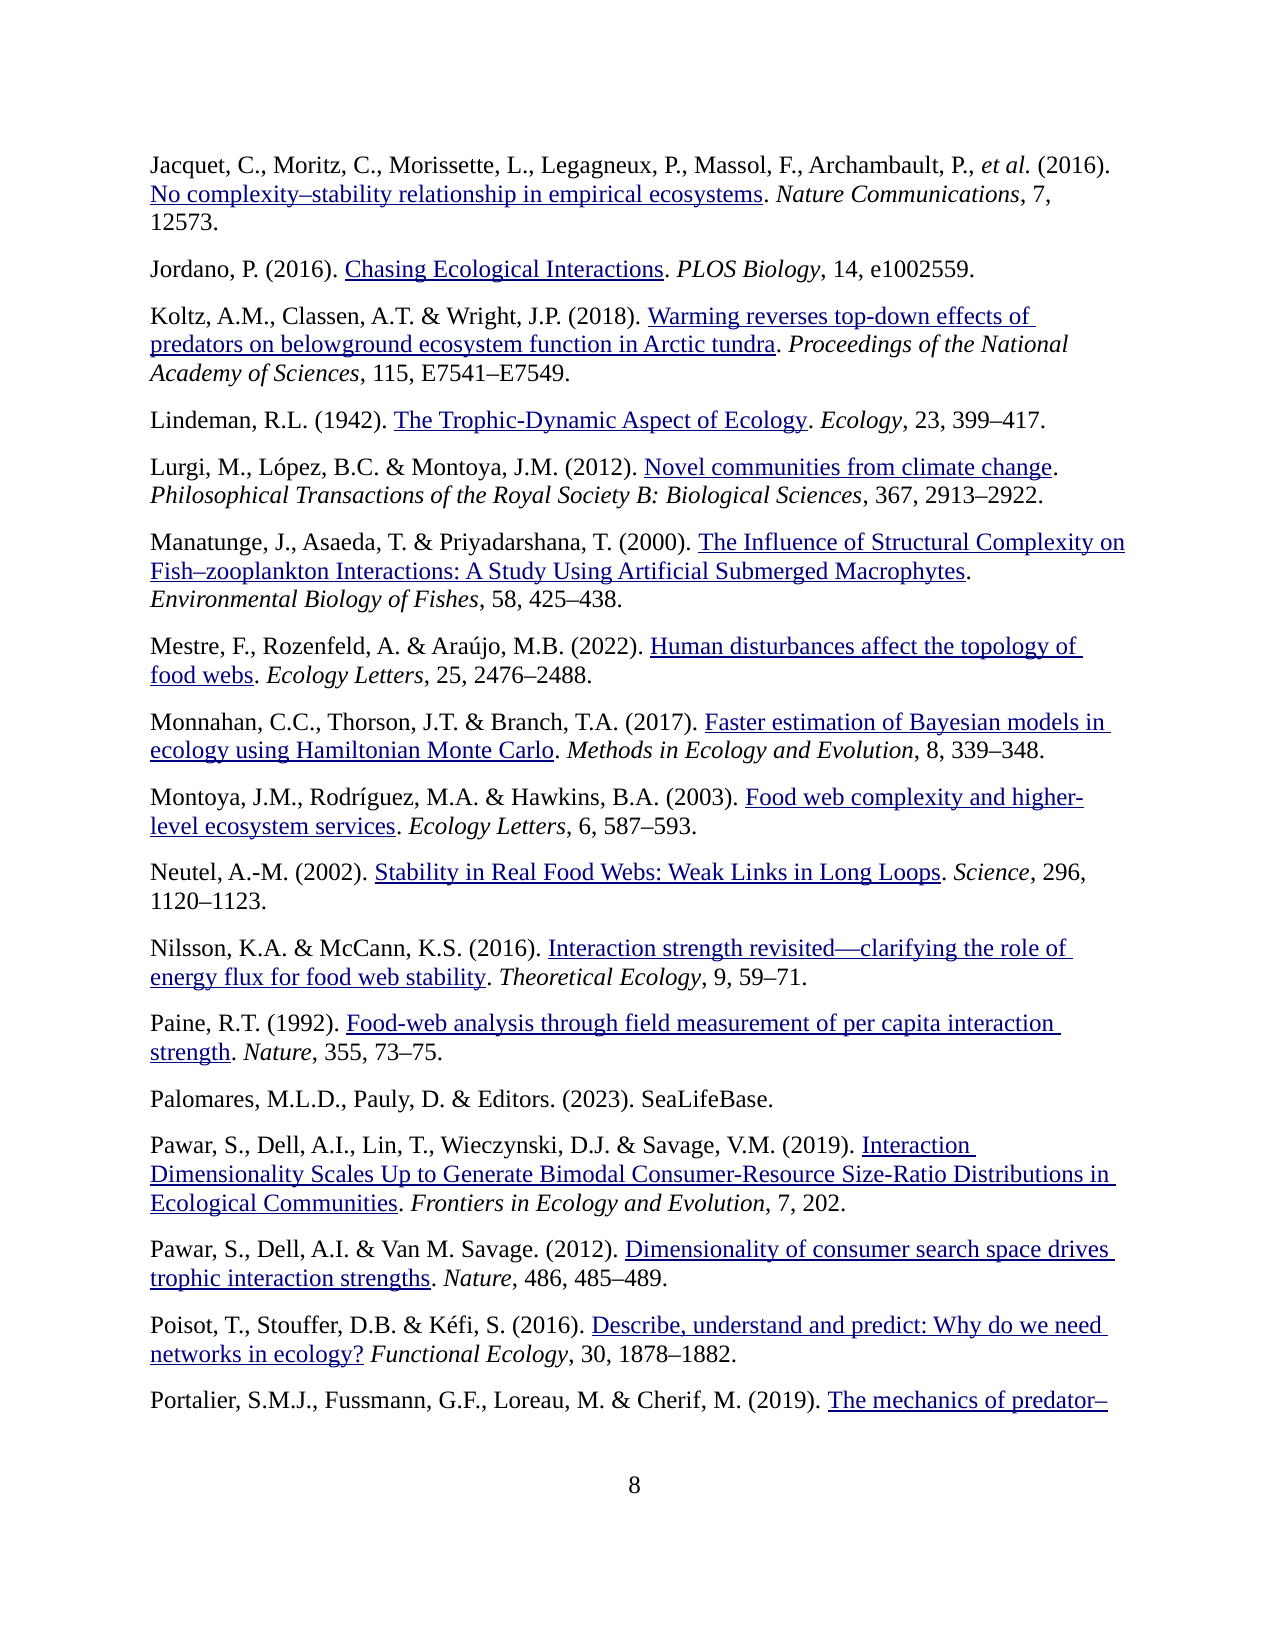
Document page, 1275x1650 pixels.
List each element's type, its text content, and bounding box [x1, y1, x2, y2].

text Lindeman, R.L. (1942). The Trophic-Dynamic Aspect of Ecology. Ecology, 23, 399–417. [150, 405, 1125, 434]
text Poisot, T., Stouffer, D.B. & Kéfi, S. (2016). Describe, understand and predict: Why do we need networks in ecology? Functional Ecology, 30, 1878–1882. [150, 1310, 1125, 1367]
text Pawar, S., Dell, A.I., Lin, T., Wieczynski, D.J. & Savage, V.M. (2019). Interaction Dimensionality Scales Up to Generate Bimodal Consumer-Resource Size-Ratio Distributions in Ecological Communities. Frontiers in Ecology and Evolution, 7, 202. [150, 1130, 1125, 1217]
text Jordano, P. (2016). Chasing Ecological Interactions. PLOS Biology, 14, e1002559. [150, 254, 1125, 283]
text Manatunge, J., Asaeda, T. & Priyadarshana, T. (2000). The Influence of Structural Complexity on Fish–zooplankton Interactions: A Study Using Artificial Submerged Macrophytes. Environmental Biology of Fishes, 58, 425–438. [150, 527, 1125, 613]
text Montoya, J.M., Rodríguez, M.A. & Hawkins, B.A. (2003). Food web complexity and higher-level ecosystem services. Ecology Letters, 6, 587–593. [150, 782, 1125, 839]
text Nilsson, K.A. & McCann, K.S. (2016). Interaction strength revisited—clarifying the role of energy flux for food web stability. Theoretical Ecology, 9, 59–71. [150, 933, 1125, 990]
text Paine, R.T. (1992). Food-web analysis through field measurement of per capita interaction strength. Nature, 355, 73–75. [150, 1008, 1125, 1066]
text Neutel, A.-M. (2002). Stability in Real Food Webs: Weak Links in Long Loops. Science, 296, 1120–1123. [150, 857, 1125, 915]
text Portalier, S.M.J., Fussmann, G.F., Loreau, M. & Cherif, M. (2019). The mechanics of predator– [150, 1385, 1125, 1414]
text Monnahan, C.C., Thorson, J.T. & Branch, T.A. (2017). Faster estimation of Bayesian models in ecology using Hamiltonian Monte Carlo. Methods in Ecology and Evolution, 8, 339–348. [150, 707, 1125, 764]
text Lurgi, M., López, B.C. & Montoya, J.M. (2012). Novel communities from climate change. Philosophical Transactions of the Royal Society B: Biological Sciences, 367, 2913–2922. [150, 452, 1125, 509]
text Jacquet, C., Moritz, C., Morissette, L., Legagneux, P., Massol, F., Archambault, P., et al. (2016). No complexity–stability relationship in empirical ecosystems. Nature Communications, 7, 12573. [150, 150, 1125, 236]
text Koltz, A.M., Classen, A.T. & Wright, J.P. (2018). Warming reverses top-down effects of predators on belowground ecosystem function in Arctic tundra. Proceedings of the National Academy of Sciences, 115, E7541–E7549. [150, 301, 1125, 387]
text Pawar, S., Dell, A.I. & Van M. Savage. (2012). Dimensionality of consumer search space drives trophic interaction strengths. Nature, 486, 485–489. [150, 1234, 1125, 1292]
text Mestre, F., Rozenfeld, A. & Araújo, M.B. (2022). Human disturbances affect the topology of food webs. Ecology Letters, 25, 2476–2488. [150, 631, 1125, 689]
text Palomares, M.L.D., Pauly, D. & Editors. (2023). SeaLifeBase. [150, 1084, 1125, 1112]
